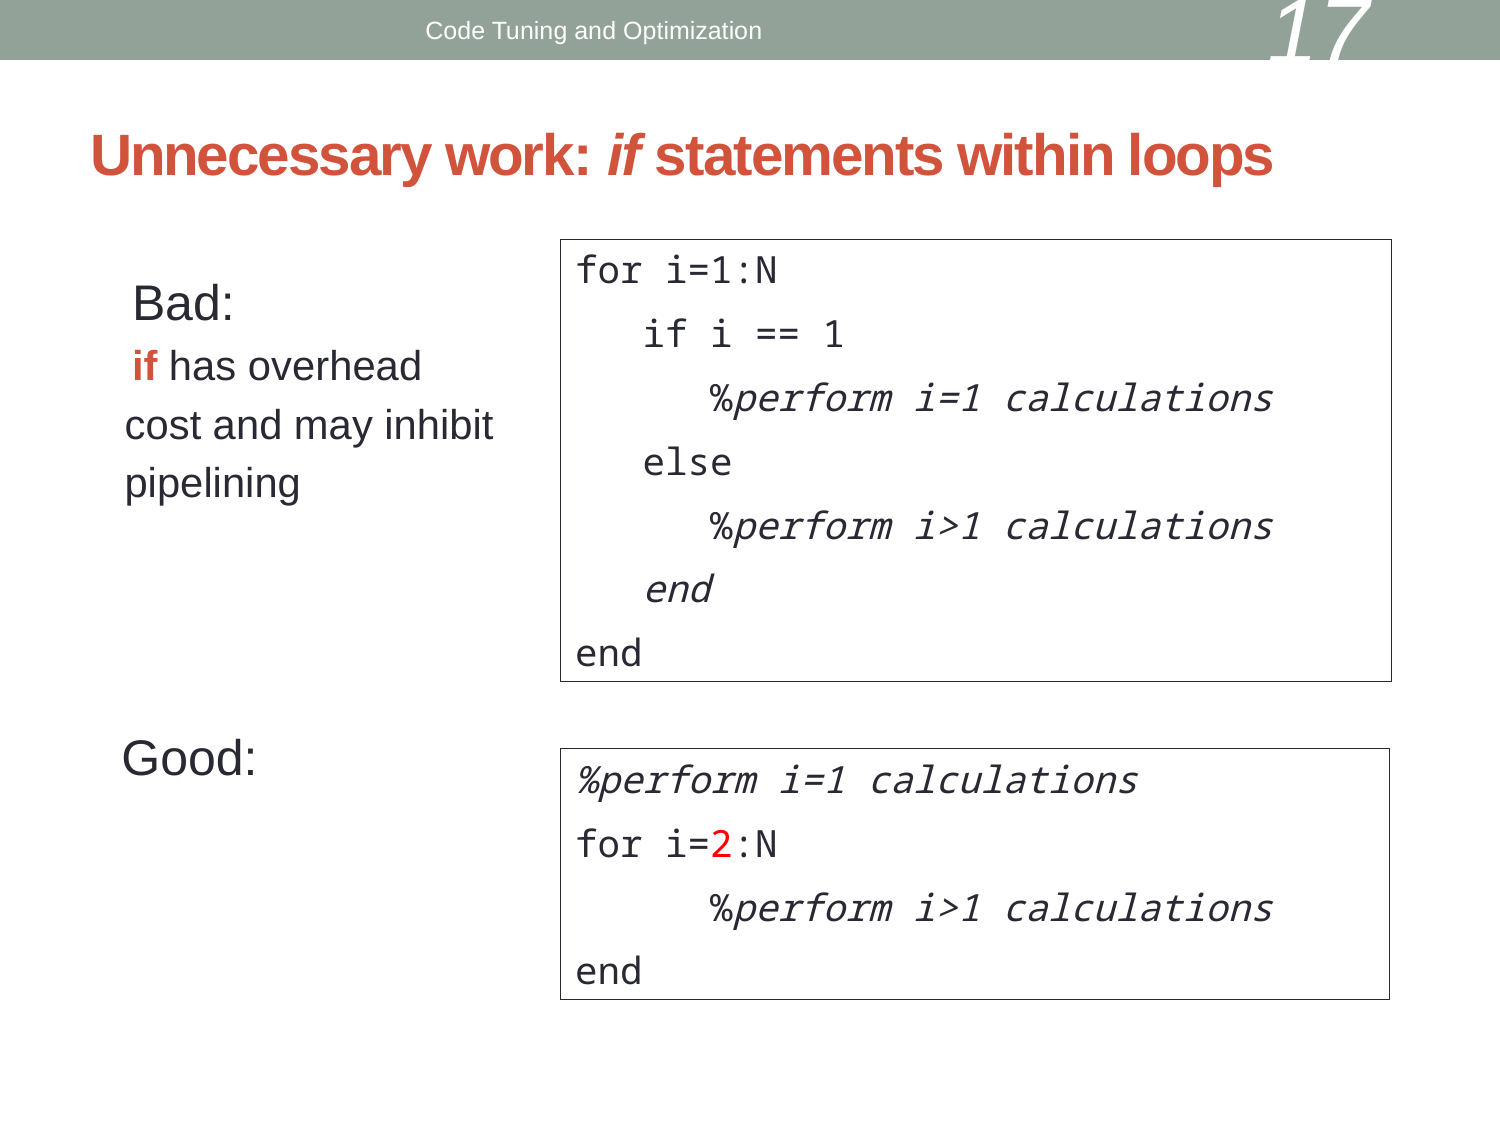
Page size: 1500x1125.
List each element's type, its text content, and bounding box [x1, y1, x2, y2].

title Unnecessary work: if statements within loops [75, 70, 1457, 234]
text_box %perform i=1 calculations for i=2:N %perform i>1 calculations end [560, 748, 1390, 1000]
footer Code Tuning and Optimization [410, 3, 1086, 57]
text_box for i=1:N if i == 1 %perform i=1 calculations else %perform i>1 calculations end end [560, 239, 1392, 682]
slide_number [1252, 0, 1428, 54]
list Bad: if has overhead cost and may inhibit pipelining Good: [75, 208, 1425, 1009]
